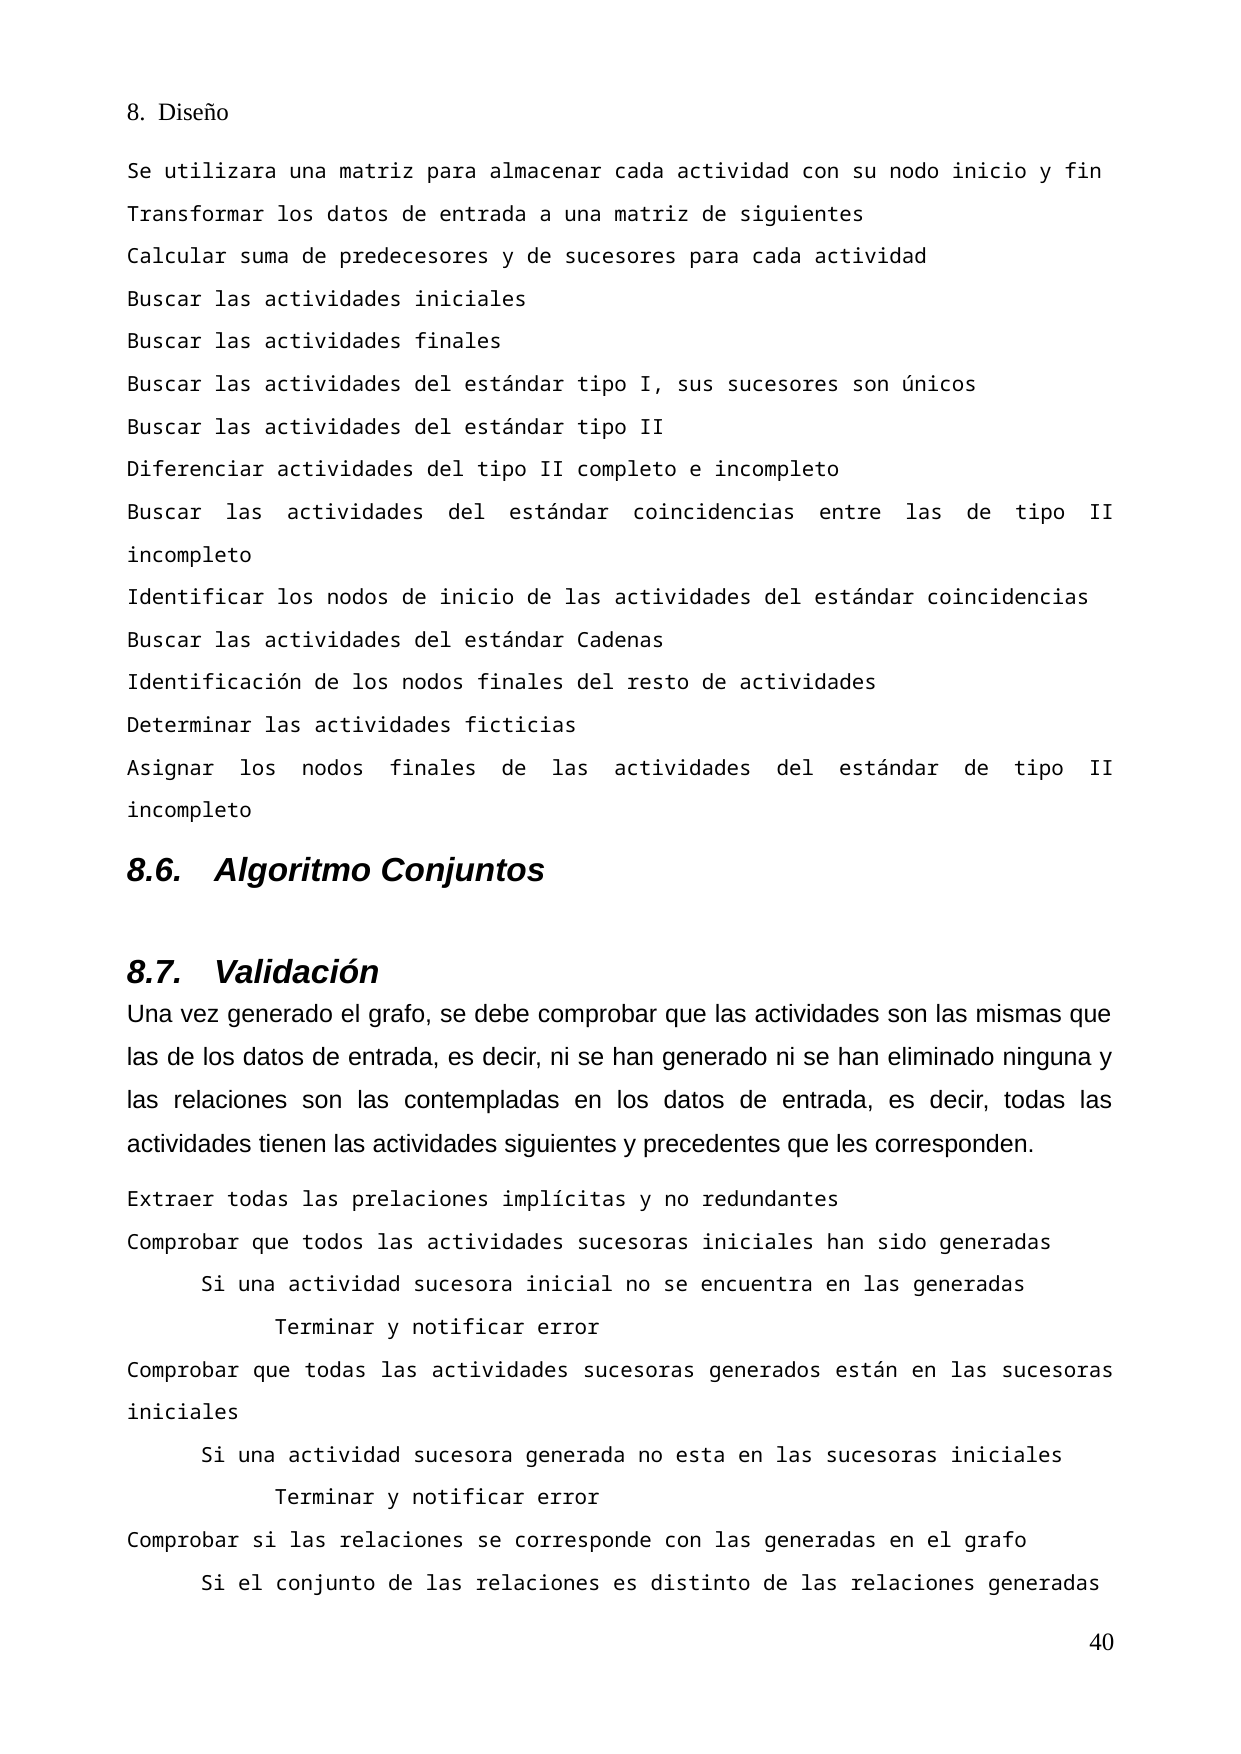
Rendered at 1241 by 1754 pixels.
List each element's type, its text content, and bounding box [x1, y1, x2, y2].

text Calcular suma de predecesores y de sucesores para cada actividad [127, 241, 1114, 270]
text Si una actividad sucesora generada no esta en las sucesoras iniciales [127, 1440, 1114, 1468]
text Asignar los nodos finales de las actividades del estándar de tipo II incompleto [127, 753, 1114, 824]
text Comprobar que todos las actividades sucesoras iniciales han sido generadas [127, 1227, 1114, 1255]
text Identificación de los nodos finales del resto de actividades [127, 667, 1114, 696]
text Terminar y notificar error [127, 1312, 1114, 1341]
text Si el conjunto de las relaciones es distinto de las relaciones generadas [127, 1568, 1114, 1596]
text Diferenciar actividades del tipo II completo e incompleto [127, 454, 1114, 483]
text Una vez generado el grafo, se debe comprobar que las actividades son las mismas que las de los datos de entrada, es decir, ni se han generado ni se han eliminado ninguna y las relaciones son las contempladas en los datos de entrada, es decir, todas las actividades tienen las actividades siguientes y precedentes que les corresponden. [127, 999, 1114, 1157]
text Comprobar que todas las actividades sucesoras generados están en las sucesoras iniciales [127, 1355, 1114, 1426]
text Determinar las actividades ficticias [127, 710, 1114, 738]
text Buscar las actividades del estándar tipo II [127, 412, 1114, 440]
text Identificar los nodos de inicio de las actividades del estándar coincidencias [127, 582, 1114, 611]
text Extraer todas las prelaciones implícitas y no redundantes [127, 1184, 1114, 1213]
subtitle Validación [127, 952, 1114, 990]
text Buscar las actividades del estándar tipo I, sus sucesores son únicos [127, 369, 1114, 398]
text Buscar las actividades del estándar Cadenas [127, 625, 1114, 653]
text Se utilizara una matriz para almacenar cada actividad con su nodo inicio y fin [127, 156, 1114, 185]
text Buscar las actividades iniciales [127, 284, 1114, 312]
text Terminar y notificar error [127, 1482, 1114, 1511]
text Si una actividad sucesora inicial no se encuentra en las generadas [127, 1269, 1114, 1298]
text Transformar los datos de entrada a una matriz de siguientes [127, 199, 1114, 227]
subtitle Algoritmo Conjuntos [127, 850, 1114, 888]
text Buscar las actividades finales [127, 327, 1114, 355]
text Comprobar si las relaciones se corresponde con las generadas en el grafo [127, 1525, 1114, 1553]
text Buscar las actividades del estándar coincidencias entre las de tipo II incompleto [127, 497, 1114, 568]
